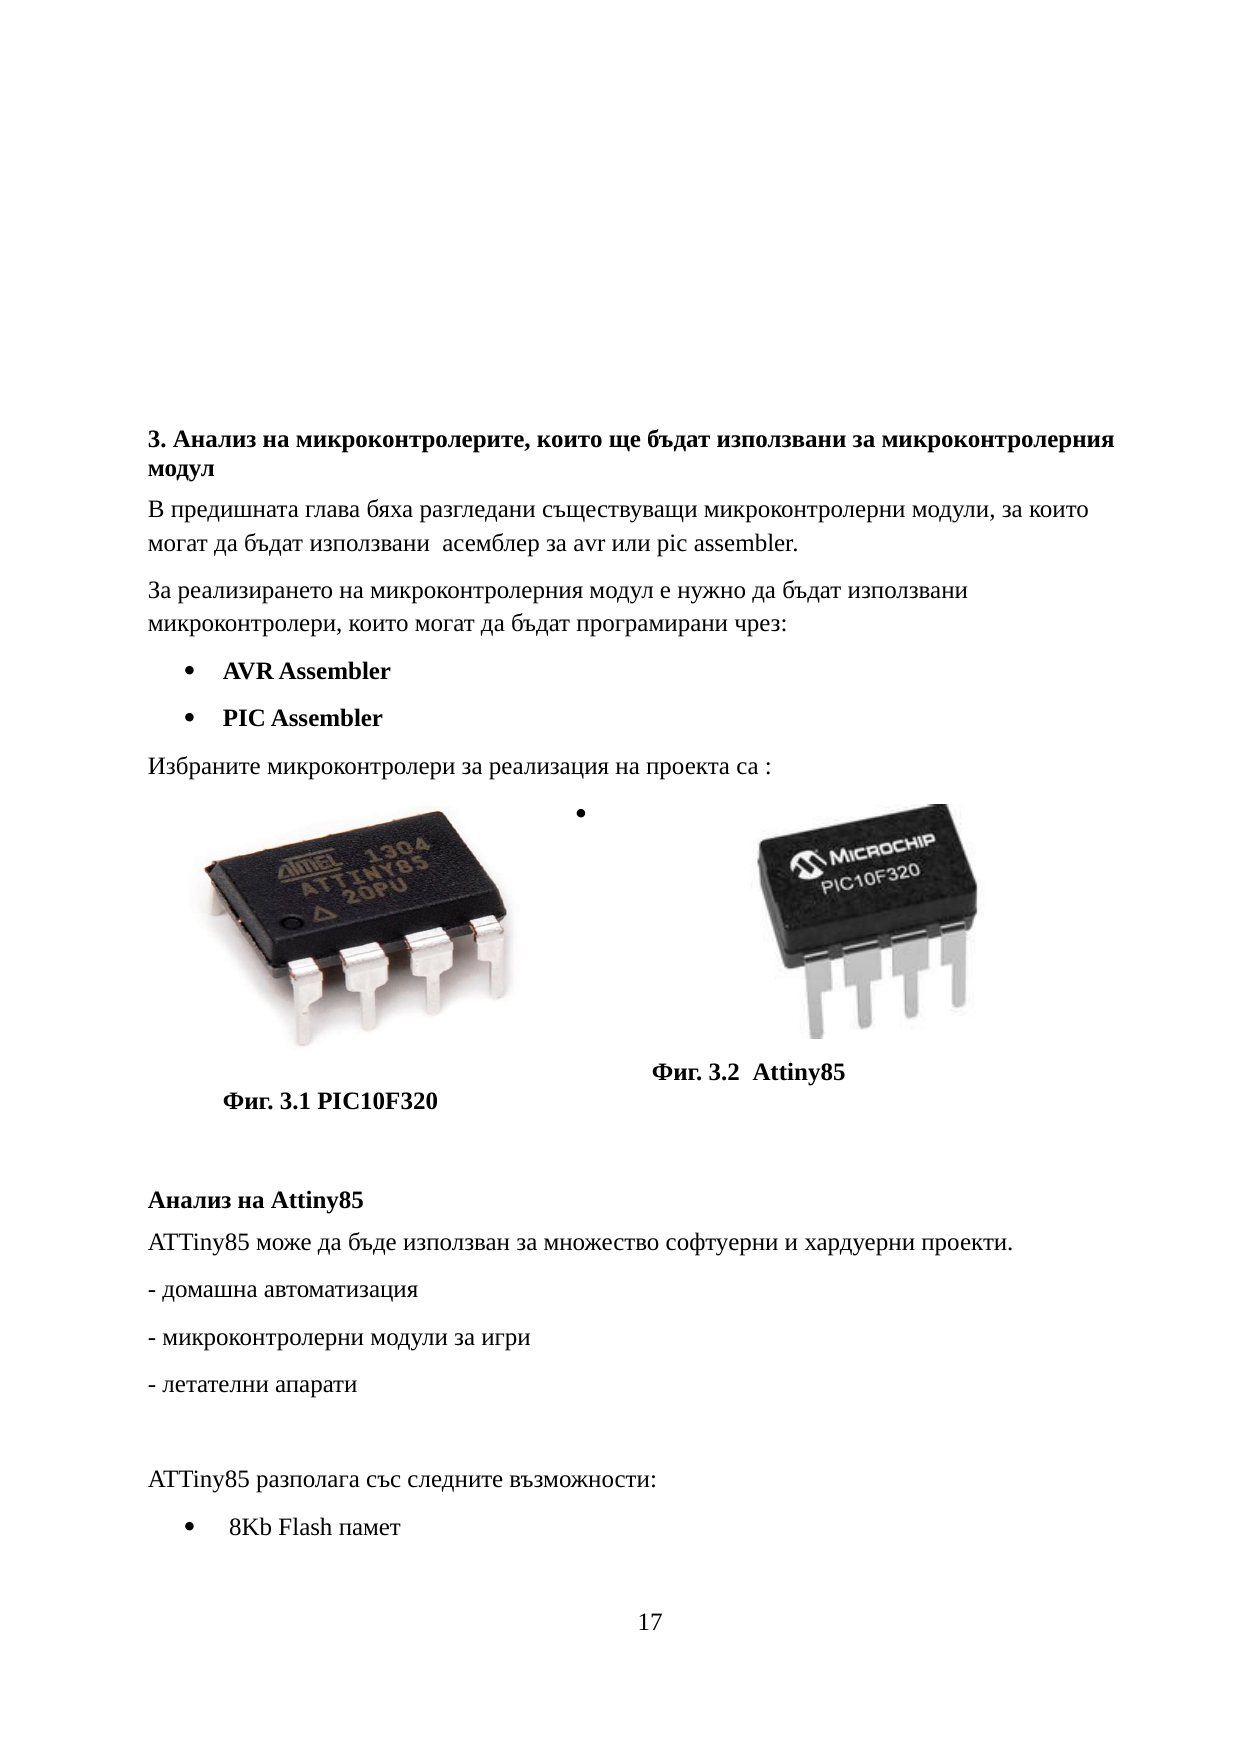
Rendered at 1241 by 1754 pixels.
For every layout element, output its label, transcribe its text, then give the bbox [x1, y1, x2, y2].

text За реализирането на микроконтролерния модул е нужно да бъдат използвани микроконтролери, които могат да бъдат програмирани чрез: [148, 575, 1152, 637]
text Избраните микроконтролери за реализация на проекта са : [148, 751, 1152, 780]
list AVR Assembler [185, 656, 1152, 684]
list 8Kb Flash памет [185, 1512, 1152, 1541]
picture [750, 804, 985, 1039]
picture [175, 798, 540, 1059]
text ATTiny85 може да бъде използван за множество софтуерни и хардуерни проекти. [148, 1227, 1152, 1255]
text В предишната глава бяха разгледани съществуващи микроконтролерни модули, за които могат да бъдат използвани асемблер за avr или pic assembler. [148, 494, 1152, 556]
text ATTiny85 разполага със следните възможности: [148, 1464, 1152, 1493]
list PIC Assembler [185, 703, 1152, 732]
text - микроконтролерни модули за игри [148, 1322, 1152, 1351]
text - домашна автоматизация [148, 1274, 1152, 1303]
subtitle Анализ на Attiny85 [148, 1185, 1152, 1214]
text - летателни апарати [148, 1369, 1152, 1398]
subtitle 3. Анализ на микроконтролерите, които ще бъдат използвани за микроконтролерния модул [148, 424, 1152, 482]
list Фиг. 3.2 Attiny85 Фиг. 3.1 PIC10F320 [185, 1057, 1152, 1115]
